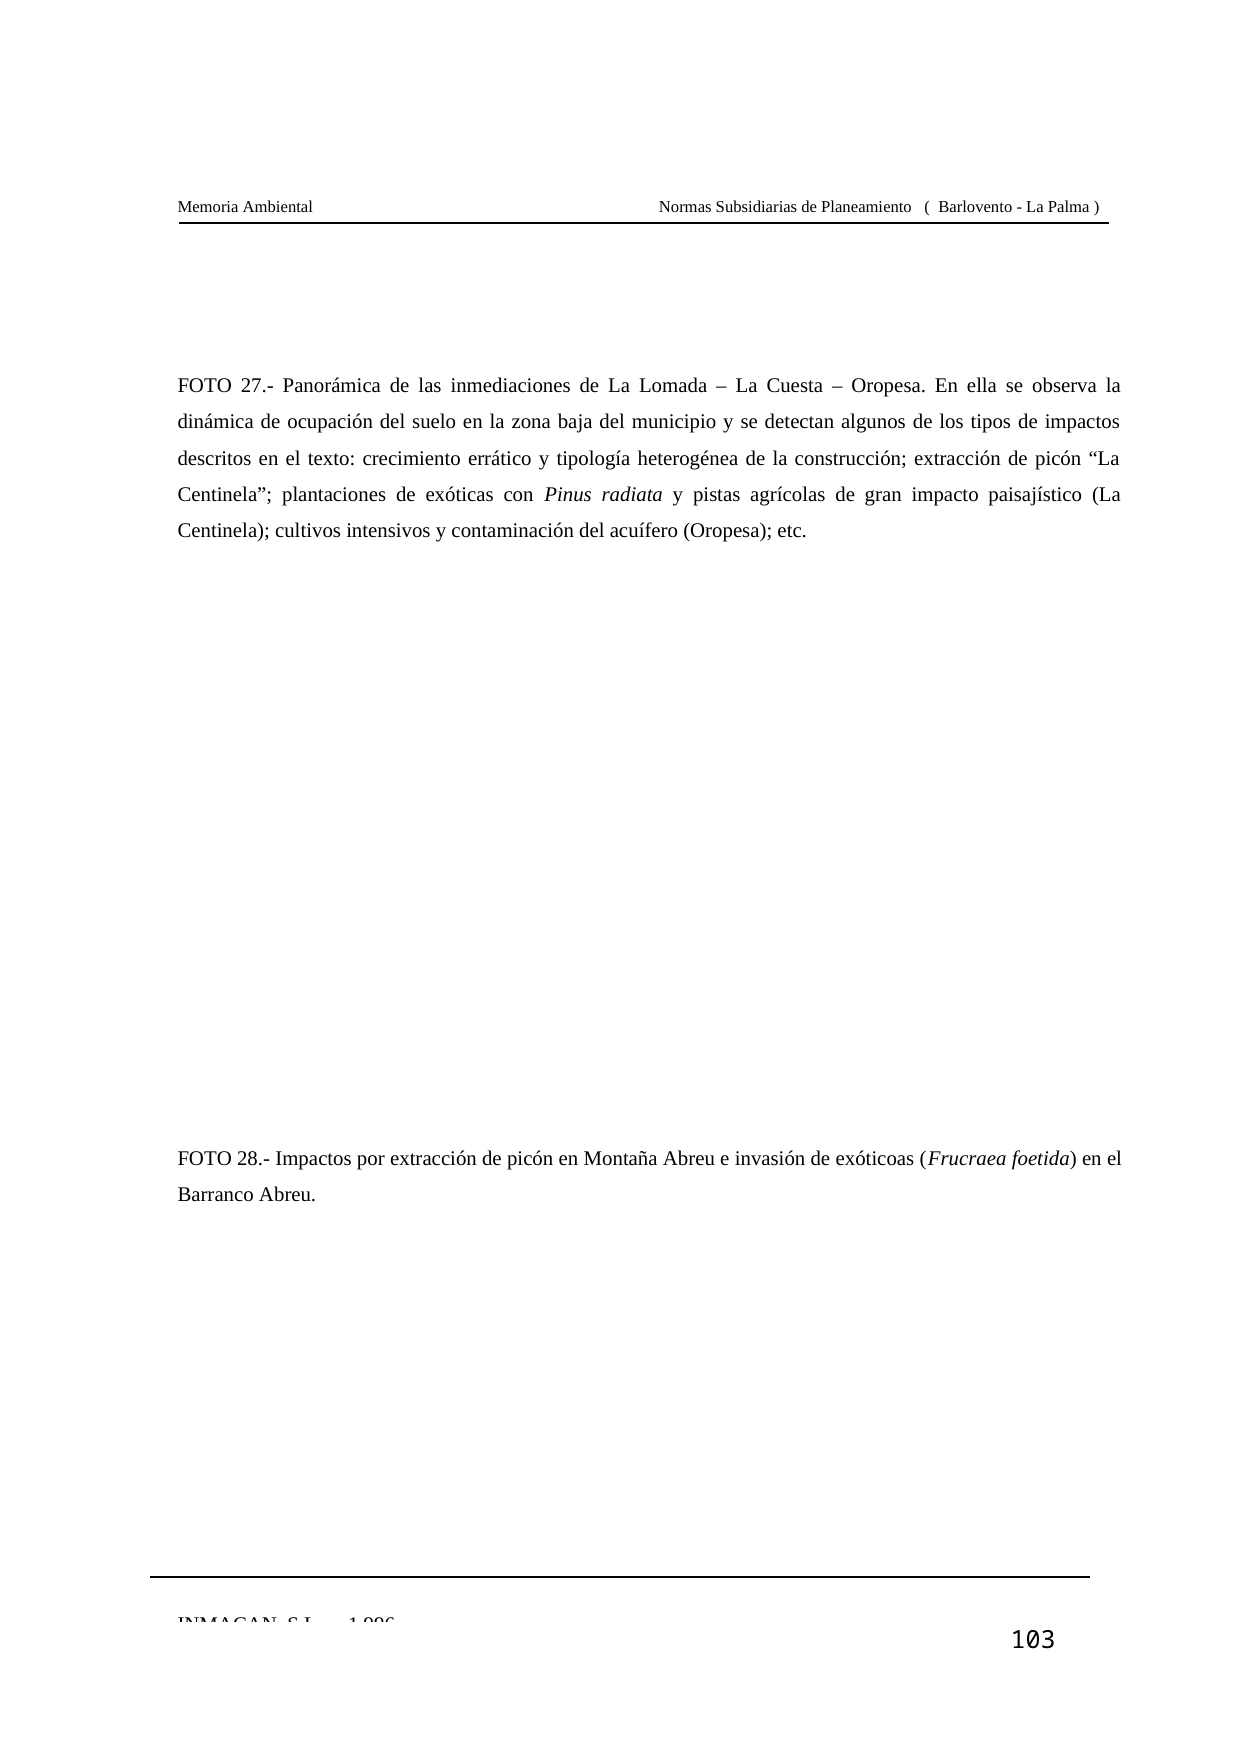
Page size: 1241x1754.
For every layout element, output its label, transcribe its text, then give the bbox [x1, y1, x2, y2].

text FOTO 27.- Panorámica de las inmediaciones de La Lomada – La Cuesta – Oropesa. En ella se observa la dinámica de ocupación del suelo en la zona baja del municipio y se detectan algunos de los tipos de impactos descritos en el texto: crecimiento errático y tipología heterogénea de la construcción; extracción de picón “La Centinela”; plantaciones de exóticas con Pinus radiata y pistas agrícolas de gran impacto paisajístico (La Centinela); cultivos intensivos y contaminación del acuífero (Oropesa); etc. [177, 373, 1122, 542]
text FOTO 28.- Impactos por extracción de picón en Montaña Abreu e invasión de exóticoas (Frucraea foetida) en el Barranco Abreu. [177, 1146, 1122, 1206]
